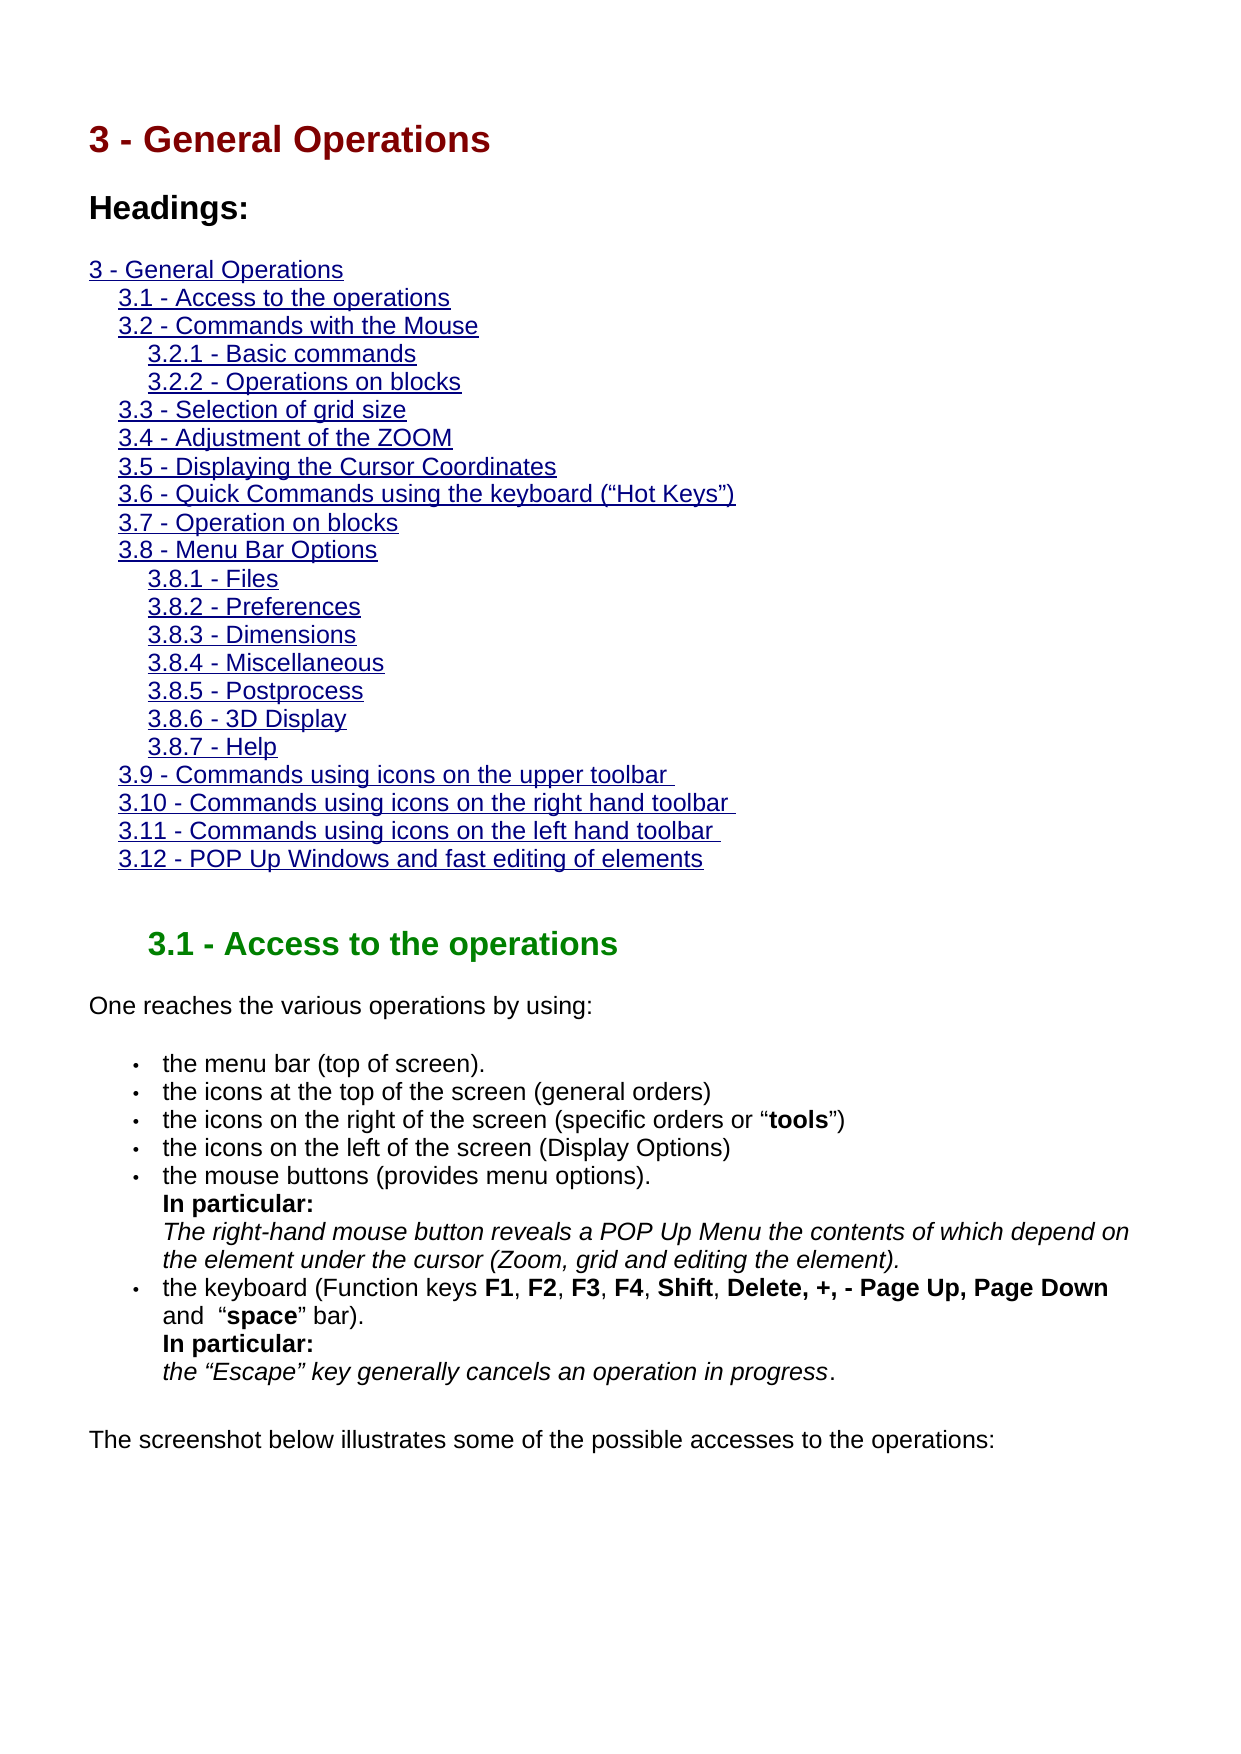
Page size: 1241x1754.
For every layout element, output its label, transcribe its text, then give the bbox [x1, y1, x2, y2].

text 3.8.7 - Help [147, 732, 1152, 760]
list the icons on the left of the screen (Display Options) [133, 1133, 1152, 1162]
text 3.8.6 - 3D Display [147, 704, 1152, 732]
text 3.8.2 - Preferences [147, 592, 1152, 620]
text 3.9 - Commands using icons on the upper toolbar [118, 760, 1152, 788]
text 3.8.1 - Files [147, 564, 1152, 592]
text 3.2.2 - Operations on blocks [147, 368, 1152, 396]
text 3.10 - Commands using icons on the right hand toolbar [118, 788, 1152, 816]
text 3.6 - Quick Commands using the keyboard (“Hot Keys”) [118, 480, 1152, 508]
text 3.2 - Commands with the Mouse [118, 312, 1152, 340]
list the icons on the right of the screen (specific orders or “tools”) [133, 1106, 1152, 1133]
list the mouse buttons (provides menu options). In particular: The right-hand mouse button reveals a POP Up Menu the contents of which depend on the element under the cursor (Zoom, grid and editing the element). [133, 1162, 1152, 1274]
text 3.8.5 - Postprocess [147, 676, 1152, 704]
text 3.8.3 - Dimensions [147, 620, 1152, 648]
text 3.1 - Access to the operations [118, 284, 1152, 312]
text 3.3 - Selection of grid size [118, 396, 1152, 424]
subtitle Access to the operations [148, 926, 1152, 962]
list the keyboard (Function keys F1, F2, F3, F4, Shift, Delete, +, - Page Up, Page Down and “space” bar). In particular: the “Escape” key generally cancels an operation in progress. [133, 1274, 1152, 1386]
subtitle General Operations [88, 118, 1152, 160]
list the icons at the top of the screen (general orders) [133, 1077, 1152, 1106]
text 3.8.4 - Miscellaneous [147, 648, 1152, 676]
text 3.2.1 - Basic commands [147, 340, 1152, 368]
subtitle Headings: [88, 189, 1152, 227]
text 3.5 - Displaying the Cursor Coordinates [118, 452, 1152, 480]
subtitle One reaches the various operations by using: [88, 992, 1152, 1020]
subtitle The screenshot below illustrates some of the possible accesses to the operations: [88, 1426, 1152, 1454]
text 3 - General Operations [88, 256, 1152, 284]
text 3.7 - Operation on blocks [118, 508, 1152, 536]
text 3.11 - Commands using icons on the left hand toolbar [118, 816, 1152, 844]
text 3.8 - Menu Bar Options [118, 536, 1152, 564]
list the menu bar (top of screen). [133, 1049, 1152, 1077]
text 3.12 - POP Up Windows and fast editing of elements [118, 844, 1152, 872]
text 3.4 - Adjustment of the ZOOM [118, 424, 1152, 452]
